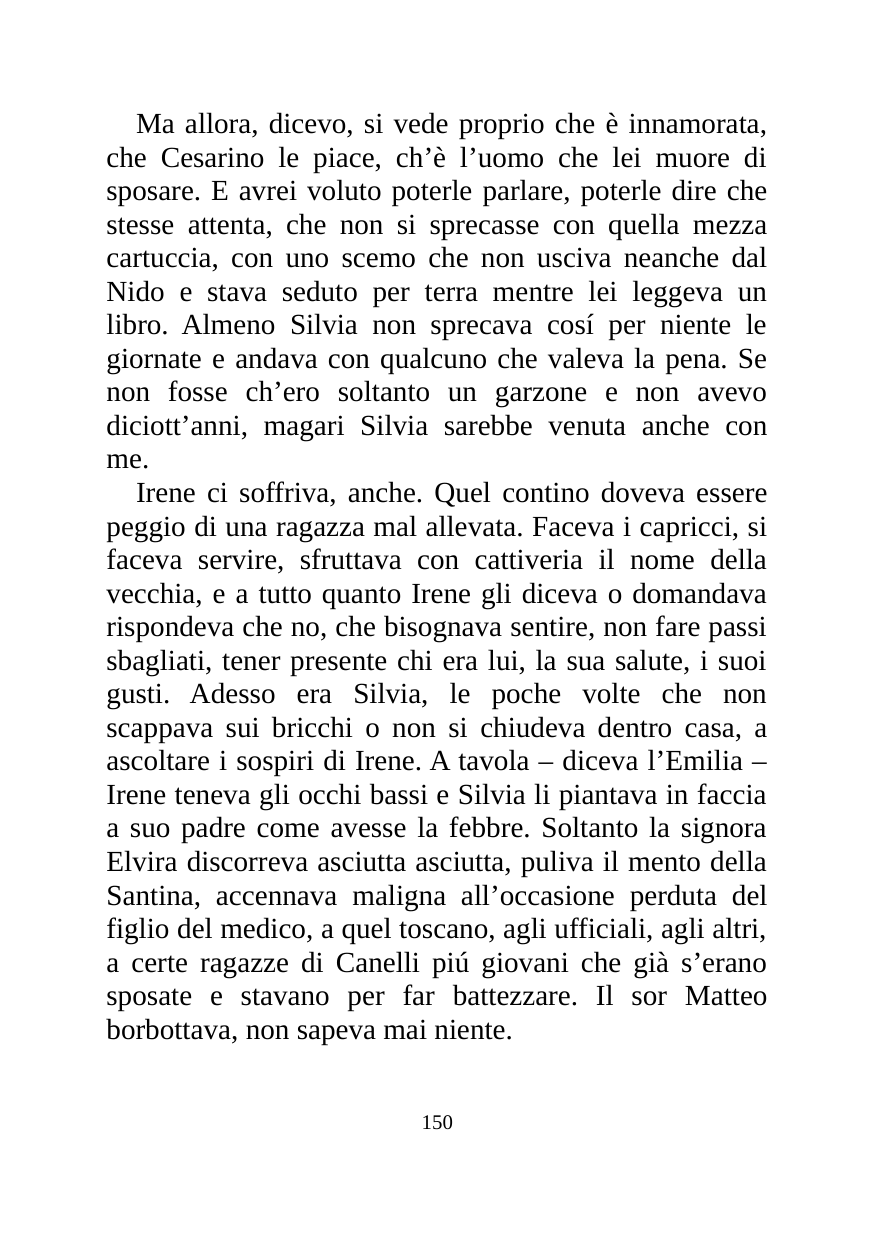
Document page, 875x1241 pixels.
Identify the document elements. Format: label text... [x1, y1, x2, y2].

text Ma allora, dicevo, si vede proprio che è innamorata, che Cesarino le piace, ch’è l’uomo che lei muore di sposare. E avrei voluto poterle parlare, poterle dire che stesse attenta, che non si sprecasse con quella mezza cartuccia, con uno scemo che non usciva neanche dal Nido e stava seduto per terra mentre lei leggeva un libro. Almeno Silvia non sprecava cosí per niente le giornate e andava con qualcuno che valeva la pena. Se non fosse ch’ero soltanto un garzone e non avevo diciott’anni, magari Silvia sarebbe venuta anche con me. [106, 106, 768, 475]
text Irene ci soffriva, anche. Quel contino doveva essere peggio di una ragazza mal allevata. Faceva i capricci, si faceva servire, sfruttava con cattiveria il nome della vecchia, e a tutto quanto Irene gli diceva o domandava rispondeva che no, che bisognava sentire, non fare passi sbagliati, tener presente chi era lui, la sua salute, i suoi gusti. Adesso era Silvia, le poche volte che non scappava sui bricchi o non si chiudeva dentro casa, a ascoltare i sospiri di Irene. A tavola – diceva l’Emilia – Irene teneva gli occhi bassi e Silvia li piantava in faccia a suo padre come avesse la febbre. Soltanto la signora Elvira discorreva asciutta asciutta, puliva il mento della Santina, accennava maligna all’occasione perduta del figlio del medico, a quel toscano, agli ufficiali, agli altri, a certe ragazze di Canelli piú giovani che già s’erano sposate e stavano per far battezzare. Il sor Matteo borbottava, non sapeva mai niente. [106, 475, 768, 1045]
